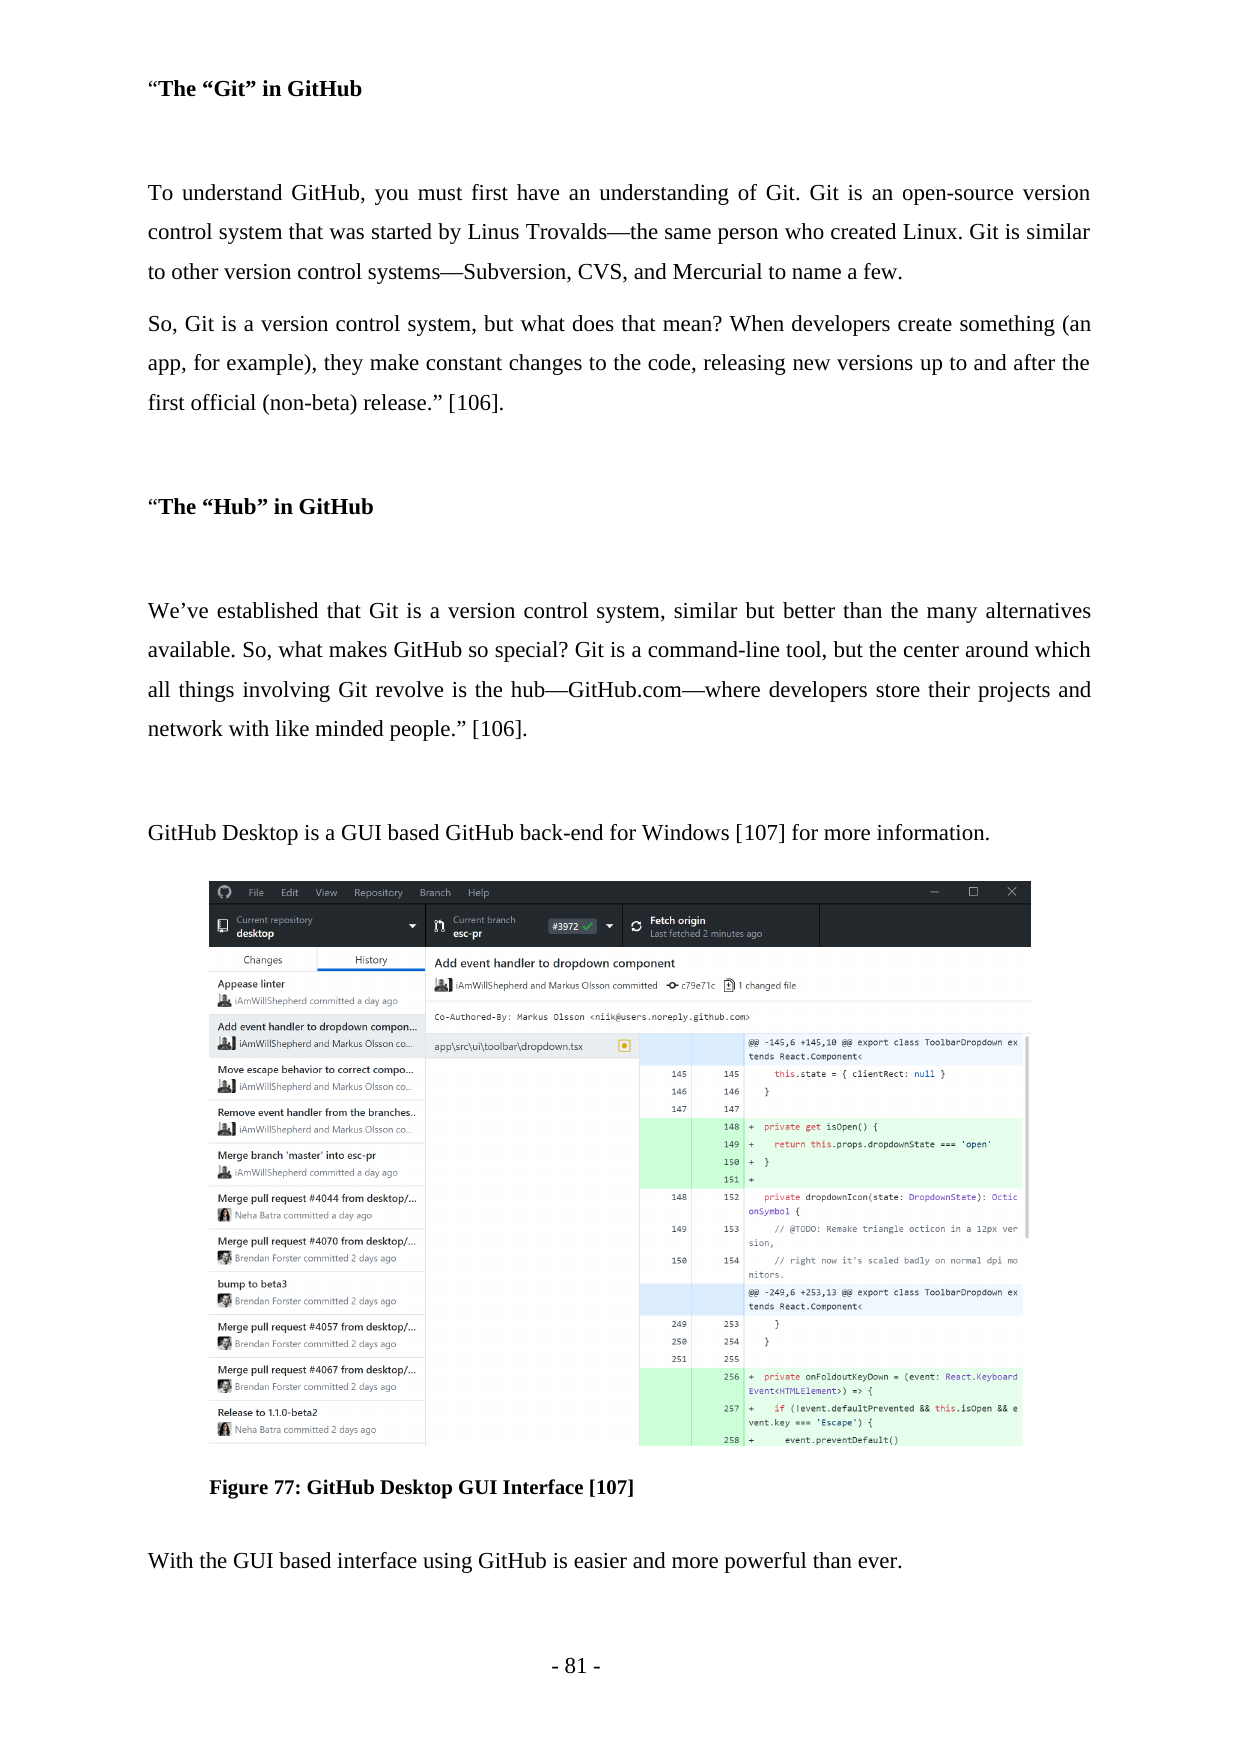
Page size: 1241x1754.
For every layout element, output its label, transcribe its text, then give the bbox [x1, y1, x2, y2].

text To understand GitHub, you must first have an understanding of Git. Git is an open-source version control system that was started by Linus Trovalds—the same person who created Linux. Git is similar to other version control systems—Subversion, CVS, and Mercurial to name a few. [148, 179, 1092, 284]
picture [209, 881, 1031, 1446]
text So, Git is a version control system, but what does that mean? When developers create something (an app, for example), they make constant changes to the code, releasing new versions up to and after the first official (non-beta) release.” [106]. [148, 310, 1092, 415]
text We’ve established that Git is a version control system, similar but better than the many alternatives available. So, what makes GitHub so special? Git is a command-line tool, but the center around which all things involving Git revolve is the hub—GitHub.com—where developers store their projects and network with like minded people.” [106]. [148, 597, 1092, 742]
text GitHub Desktop is a GUI based GitHub back-end for Windows [107] for more information. [148, 819, 1092, 846]
text “The “Git” in GitHub [148, 75, 1092, 101]
text Figure 77: GitHub Desktop GUI Interface [107] [209, 1446, 1031, 1499]
text With the GUI based interface using GitHub is easier and more powerful than ever. [148, 1547, 1092, 1573]
text “The “Hub” in GitHub [148, 493, 1092, 519]
